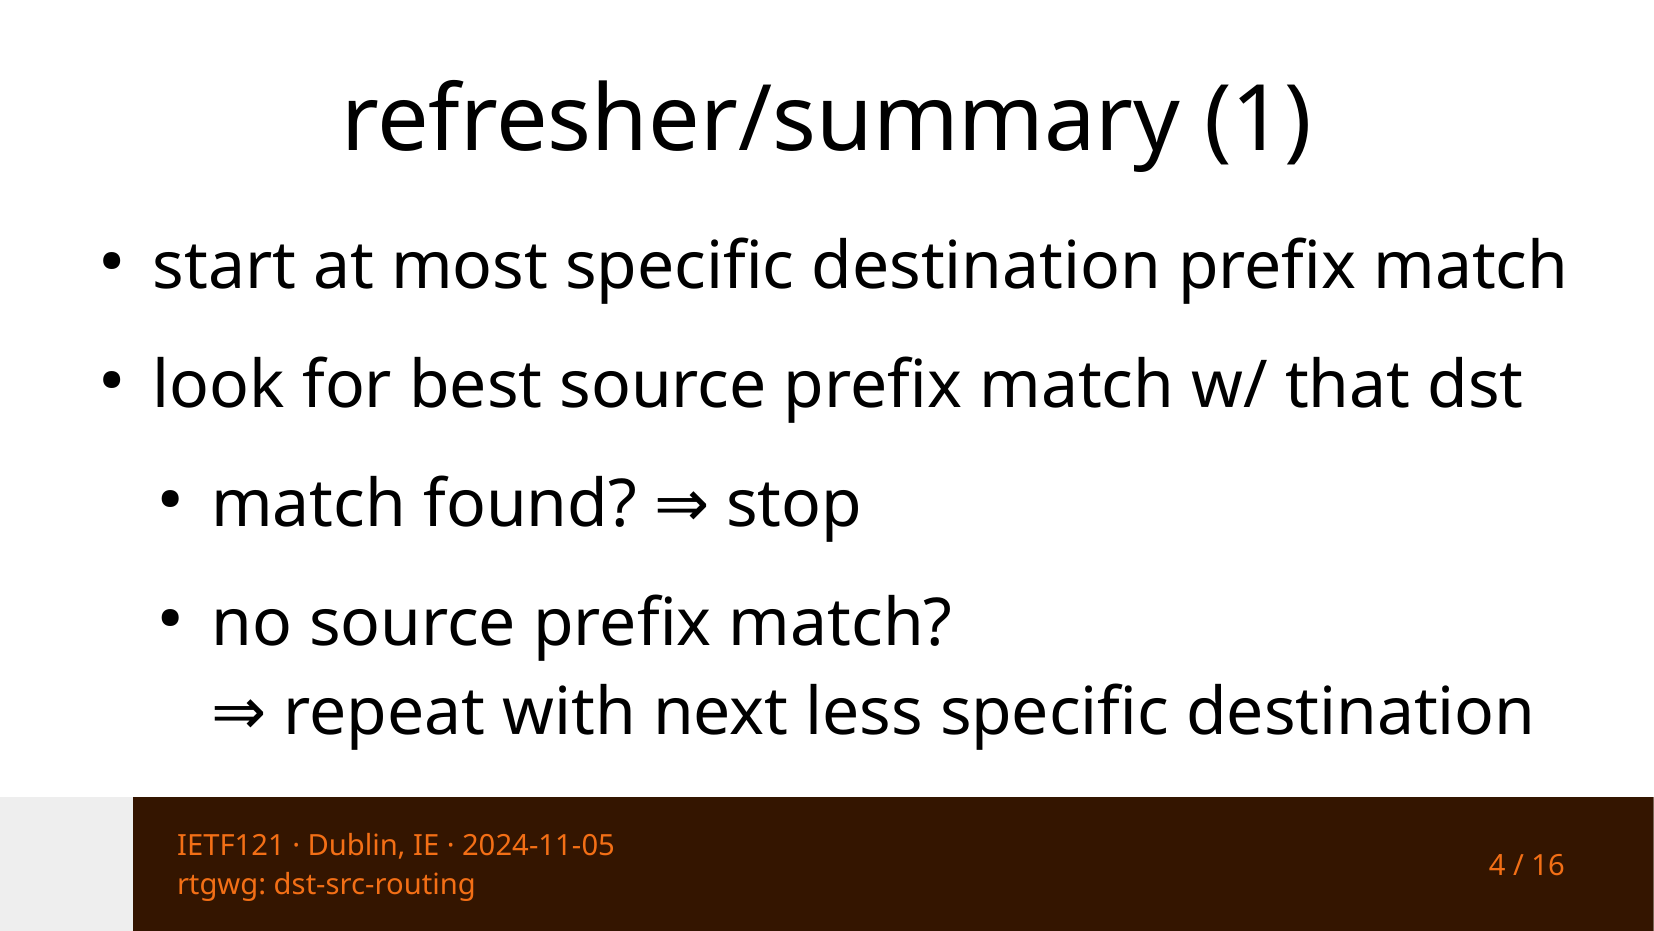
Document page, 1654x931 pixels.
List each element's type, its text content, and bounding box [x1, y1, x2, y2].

title refresher/summary (1) [82, 37, 1571, 193]
list start at most specific destination prefix match look for best source prefix match w/ that dst match found? ⇒ stop no source prefix match? ⇒ repeat with next less specific destination [82, 217, 1571, 768]
